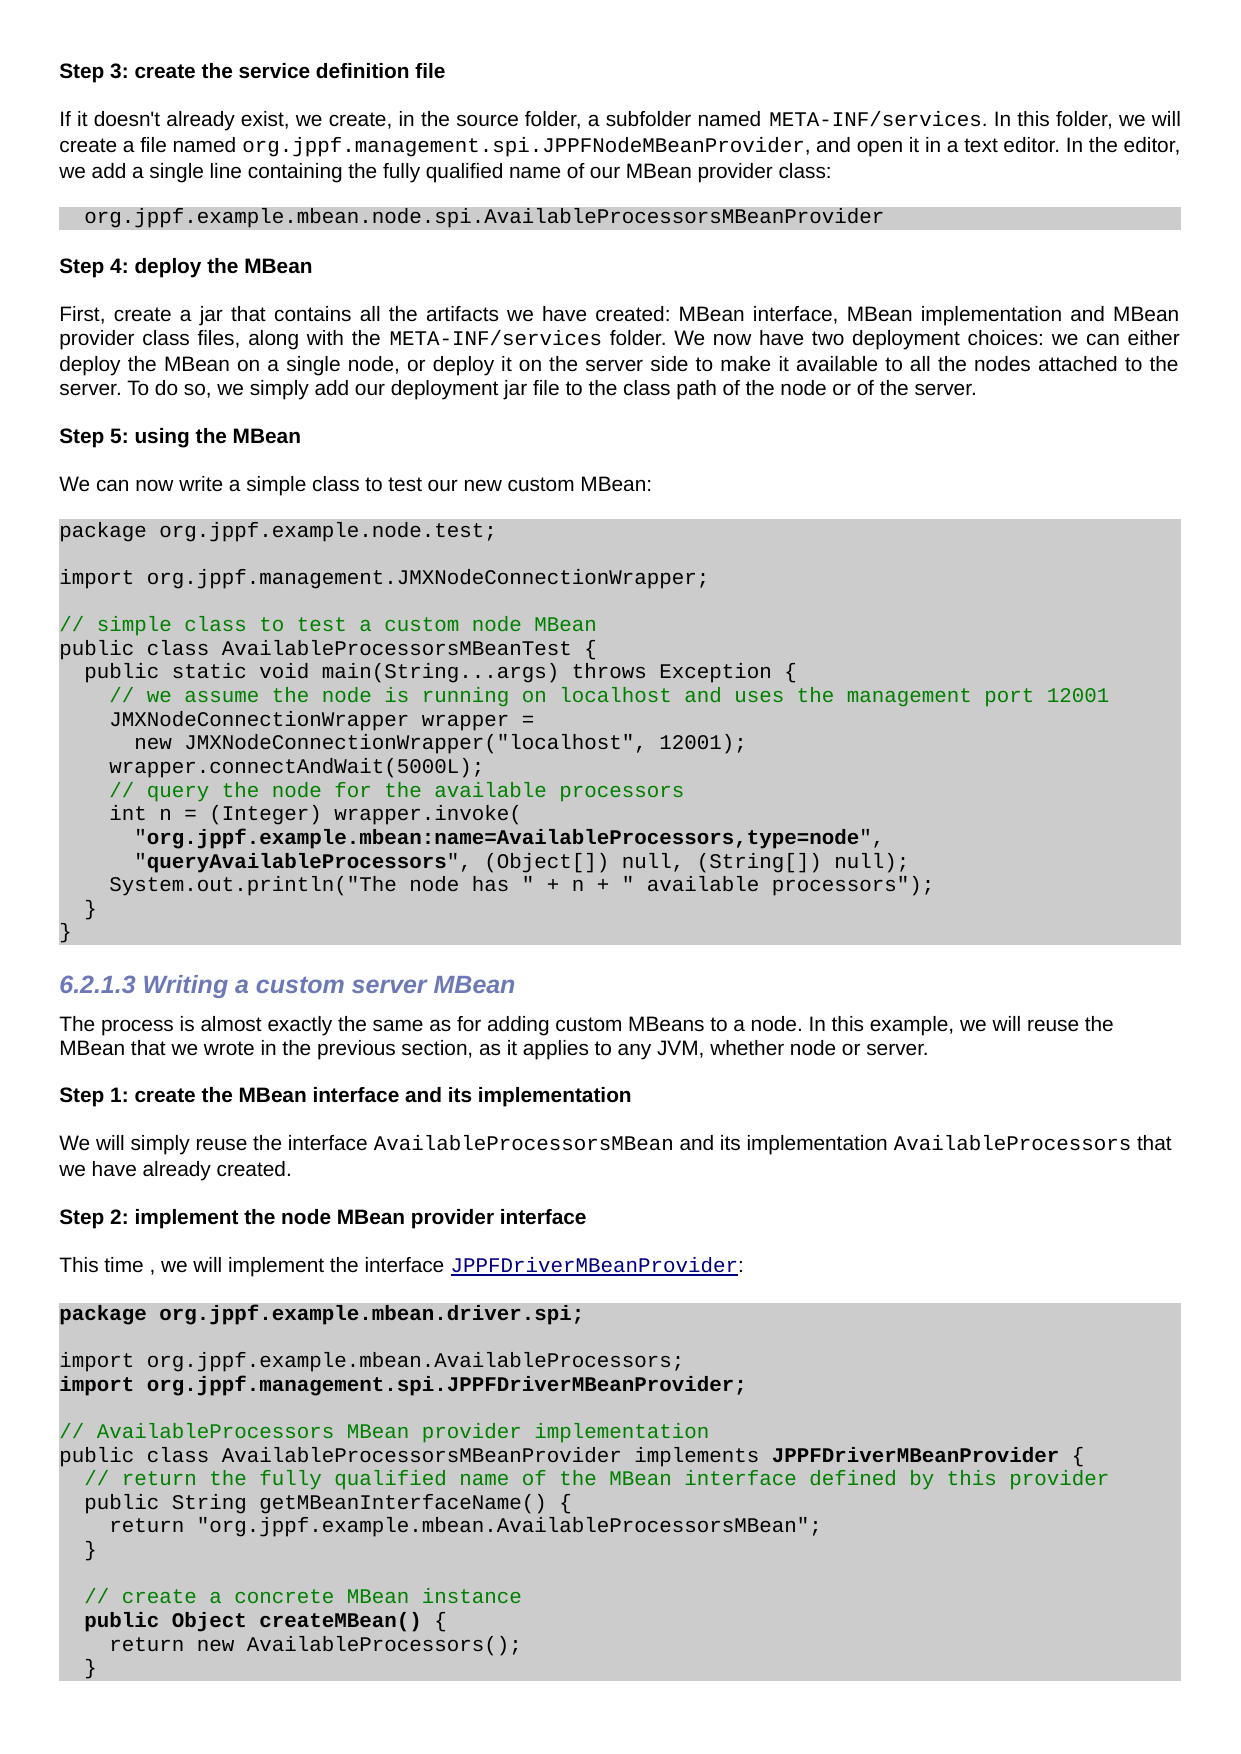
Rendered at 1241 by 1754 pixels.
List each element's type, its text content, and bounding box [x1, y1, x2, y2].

subtitle Writing a custom server MBean [59, 970, 1181, 999]
text public static void main(String...args) throws Exception { [59, 661, 1181, 685]
text import org.jppf.management.spi.JPPFDriverMBeanProvider; [59, 1374, 1181, 1397]
text Step 5: using the MBean [59, 424, 1181, 448]
text The process is almost exactly the same as for adding custom MBeans to a node. In this example, we will reuse the MBean that we wrote in the previous section, as it applies to any JVM, whether node or server. [59, 1011, 1181, 1059]
text Step 4: deploy the MBean [59, 254, 1181, 278]
text } [59, 922, 1181, 945]
text We will simply reuse the interface AvailableProcessorsMBean and its implementation AvailableProcessors that we have already created. [59, 1131, 1181, 1181]
text // return the fully qualified name of the MBean interface defined by this provider [59, 1468, 1181, 1492]
text } [59, 1539, 1181, 1563]
text First, create a jar that contains all the artifacts we have created: MBean interface, MBean implementation and MBean provider class files, along with the META-INF/services folder. We now have two deployment choices: we can either deploy the MBean on a single node, or deploy it on the server side to make it available to all the nodes attached to the server. To do so, we simply add our deployment jar file to the class path of the node or of the server. [59, 302, 1181, 400]
text // query the node for the available processors [59, 780, 1181, 803]
text Step 3: create the service definition file [59, 59, 1181, 83]
text wrapper.connectAndWait(5000L); [59, 756, 1181, 780]
text import org.jppf.example.mbean.AvailableProcessors; [59, 1350, 1181, 1374]
text org.jppf.example.mbean.node.spi.AvailableProcessorsMBeanProvider [59, 207, 1181, 230]
text import org.jppf.management.JMXNodeConnectionWrapper; [59, 567, 1181, 591]
text "queryAvailableProcessors", (Object[]) null, (String[]) null); [59, 851, 1181, 874]
text return "org.jppf.example.mbean.AvailableProcessorsMBean"; [59, 1516, 1181, 1539]
text public Object createMBean() { [59, 1610, 1181, 1634]
text JMXNodeConnectionWrapper wrapper = [59, 709, 1181, 732]
text Step 2: implement the node MBean provider interface [59, 1205, 1181, 1229]
text return new AvailableProcessors(); [59, 1634, 1181, 1657]
text } [59, 898, 1181, 922]
text // simple class to test a custom node MBean [59, 614, 1181, 638]
text int n = (Integer) wrapper.invoke( [59, 803, 1181, 827]
text System.out.println("The node has " + n + " available processors"); [59, 874, 1181, 898]
text // create a concrete MBean instance [59, 1586, 1181, 1610]
text } [59, 1657, 1181, 1681]
text // AvailableProcessors MBean provider implementation [59, 1421, 1181, 1444]
text // we assume the node is running on localhost and uses the management port 12001 [59, 685, 1181, 709]
text package org.jppf.example.mbean.driver.spi; [59, 1303, 1181, 1326]
text public class AvailableProcessorsMBeanTest { [59, 638, 1181, 661]
text If it doesn't already exist, we create, in the source folder, a subfolder named META-INF/services. In this folder, we will create a file named org.jppf.management.spi.JPPFNodeMBeanProvider, and open it in a text editor. In the editor, we add a single line containing the fully qualified name of our MBean provider class: [59, 107, 1181, 183]
text This time , we will implement the interface JPPFDriverMBeanProvider: [59, 1253, 1181, 1279]
text package org.jppf.example.node.test; [59, 519, 1181, 543]
text public class AvailableProcessorsMBeanProvider implements JPPFDriverMBeanProvider { [59, 1444, 1181, 1468]
text public String getMBeanInterfaceName() { [59, 1492, 1181, 1516]
text new JMXNodeConnectionWrapper("localhost", 12001); [59, 732, 1181, 756]
text "org.jppf.example.mbean:name=AvailableProcessors,type=node", [59, 827, 1181, 851]
text Step 1: create the MBean interface and its implementation [59, 1083, 1181, 1107]
text We can now write a simple class to test our new custom MBean: [59, 472, 1181, 496]
